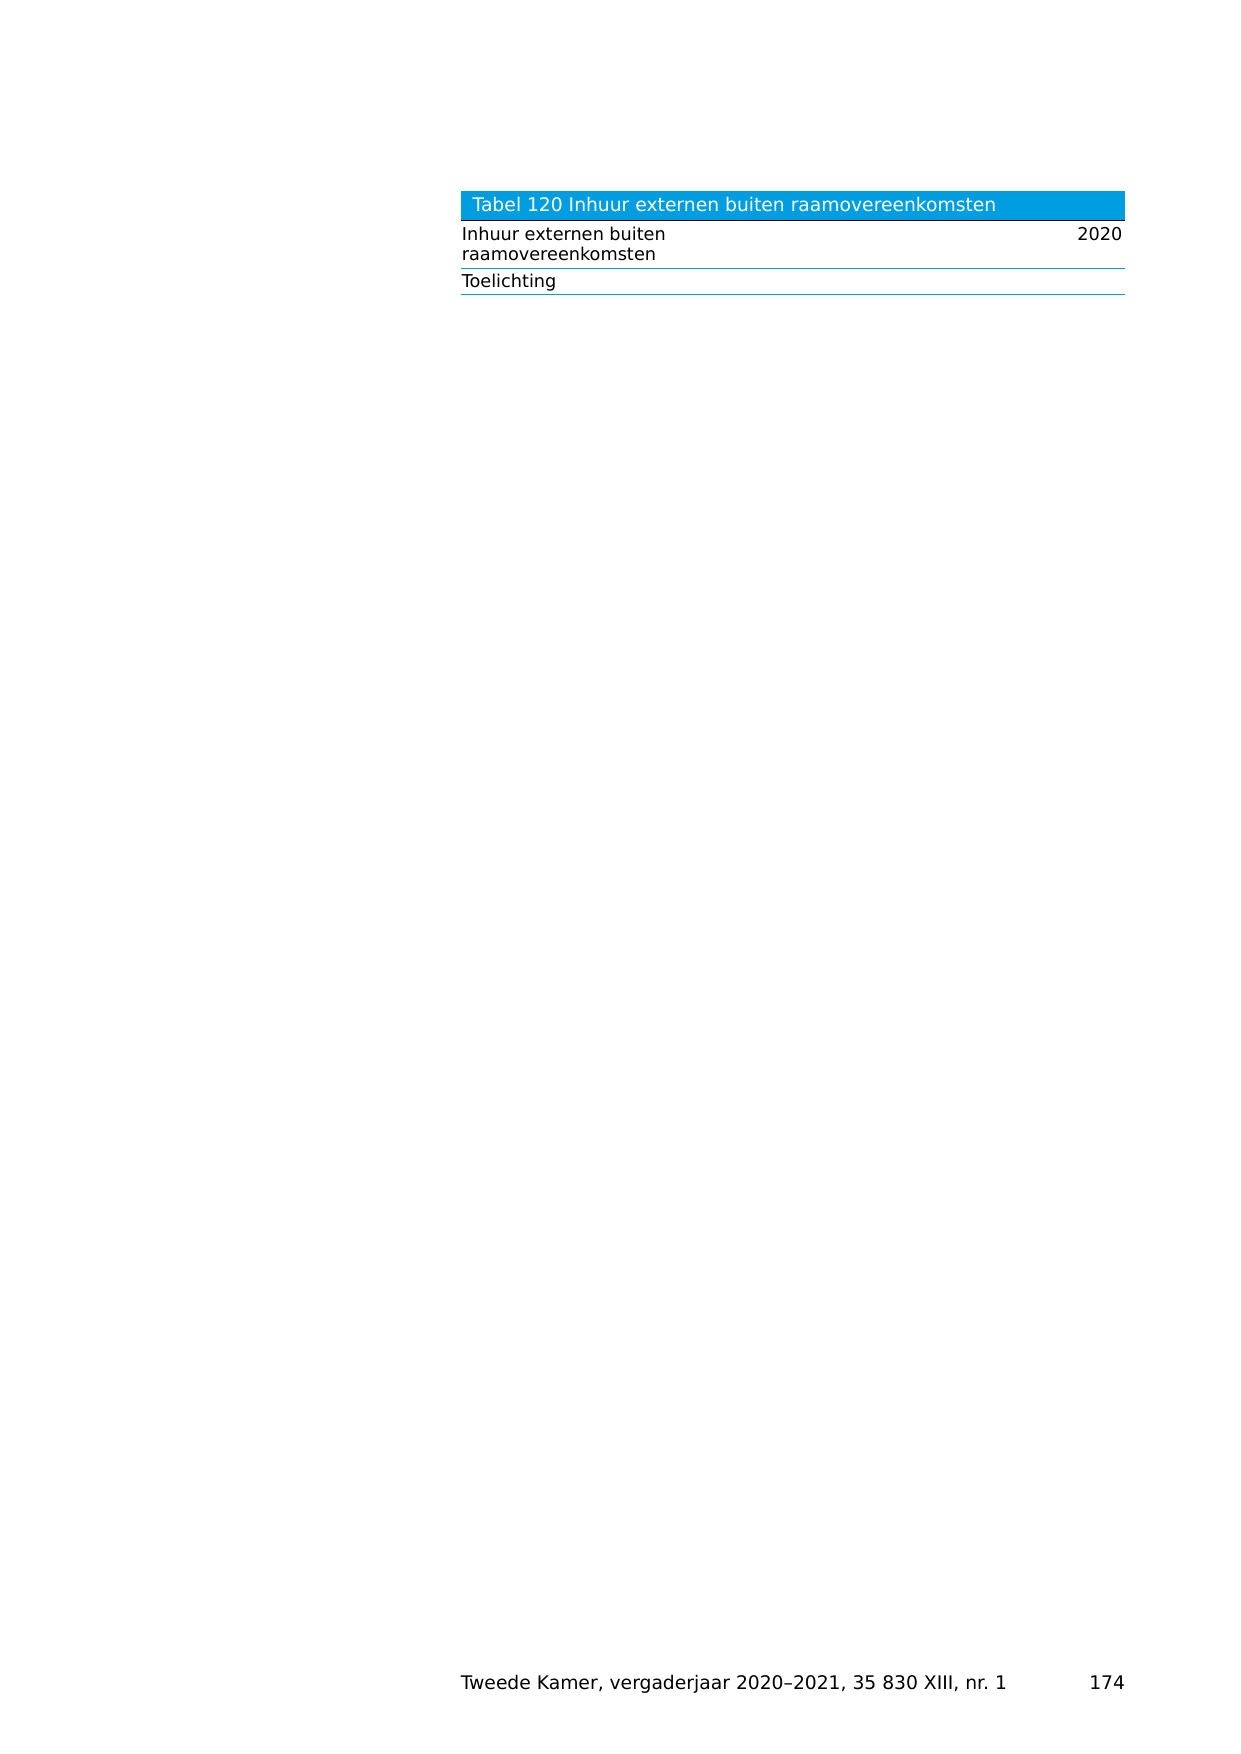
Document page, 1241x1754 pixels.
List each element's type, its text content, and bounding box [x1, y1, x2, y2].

table_header Tabel 120 Inhuur externen buiten raamovereenkomsten [461, 191, 1125, 220]
table_cell Toelichting [461, 269, 793, 294]
table_cell 2020 [793, 221, 1125, 268]
table_cell Inhuur externen buiten raamovereenkomsten [461, 221, 793, 268]
table_cell [793, 269, 1125, 294]
